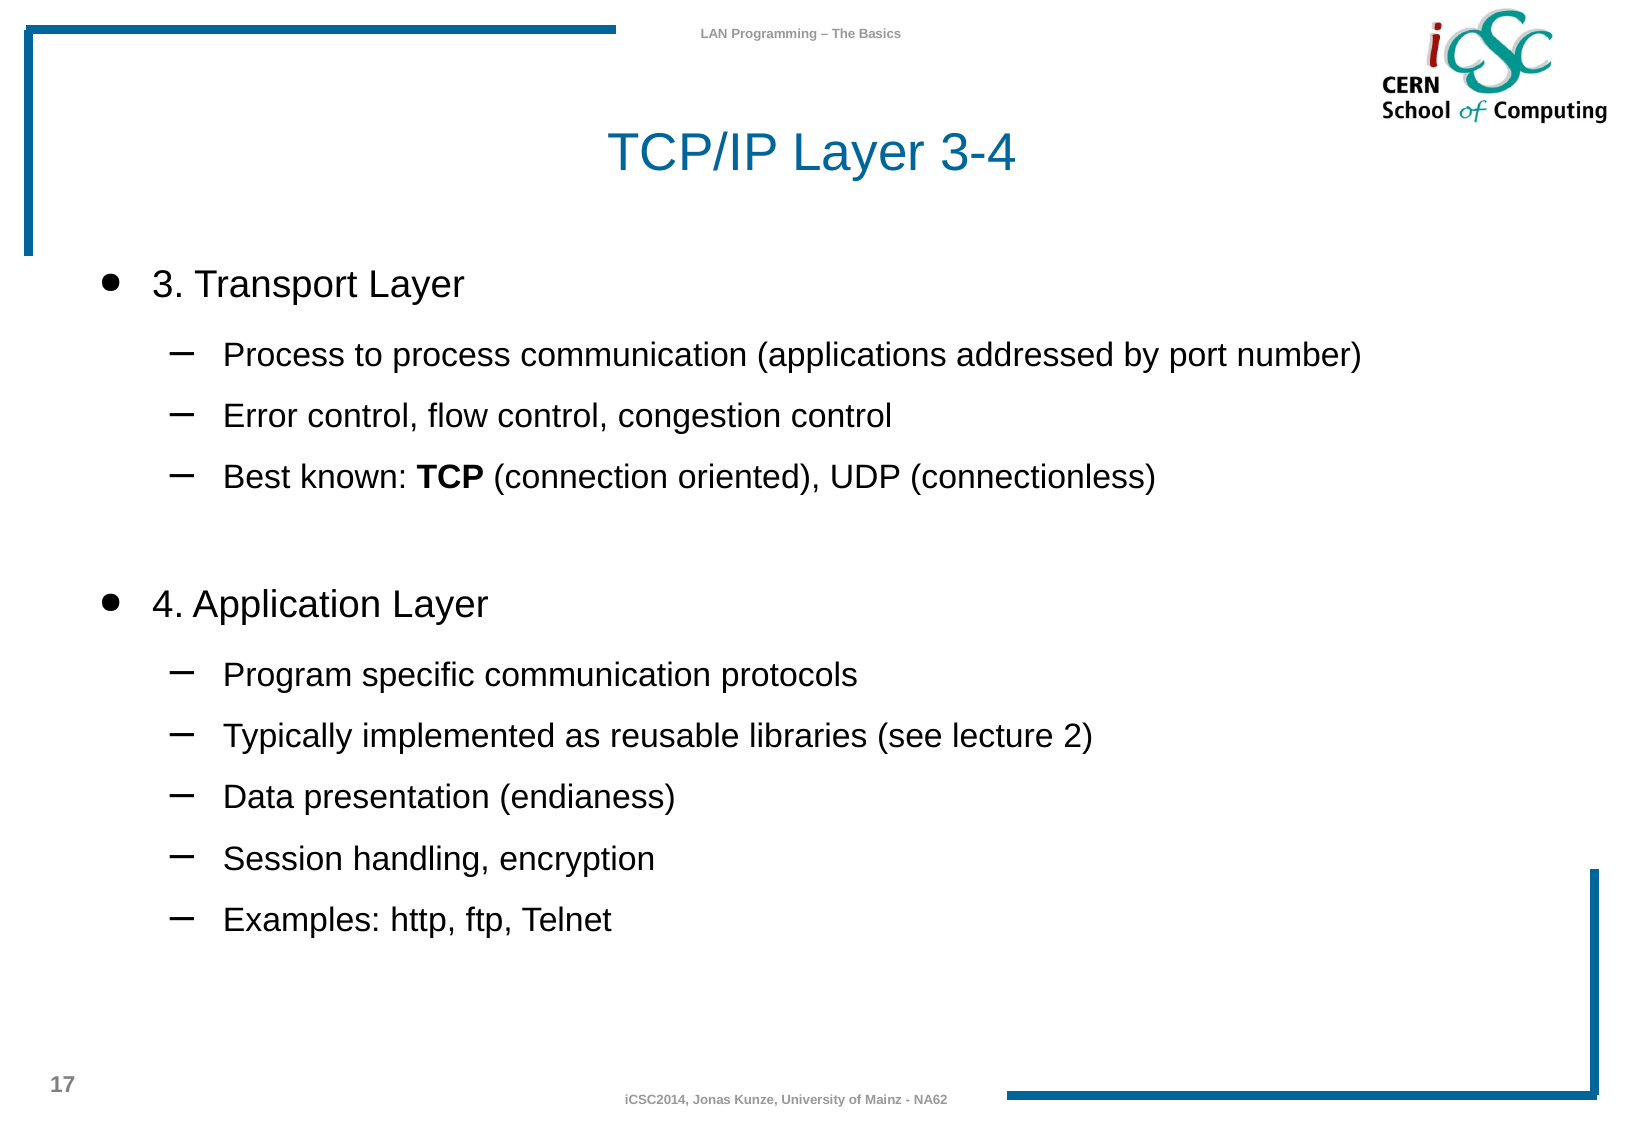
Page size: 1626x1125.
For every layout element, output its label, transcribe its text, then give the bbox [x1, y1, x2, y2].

list 3. Transport Layer Process to process communication (applications addressed by port number) Error control, flow control, congestion control Best known: TCP (connection oriented), UDP (connectionless) 4. Application Layer Program specific communication protocols Typically implemented as reusable libraries (see lecture 2) Data presentation (endianess) Session handling, encryption Examples: http, ftp, Telnet [81, 263, 1512, 1051]
picture [1381, 8, 1608, 125]
title TCP/IP Layer 3-4 [81, 44, 1544, 233]
